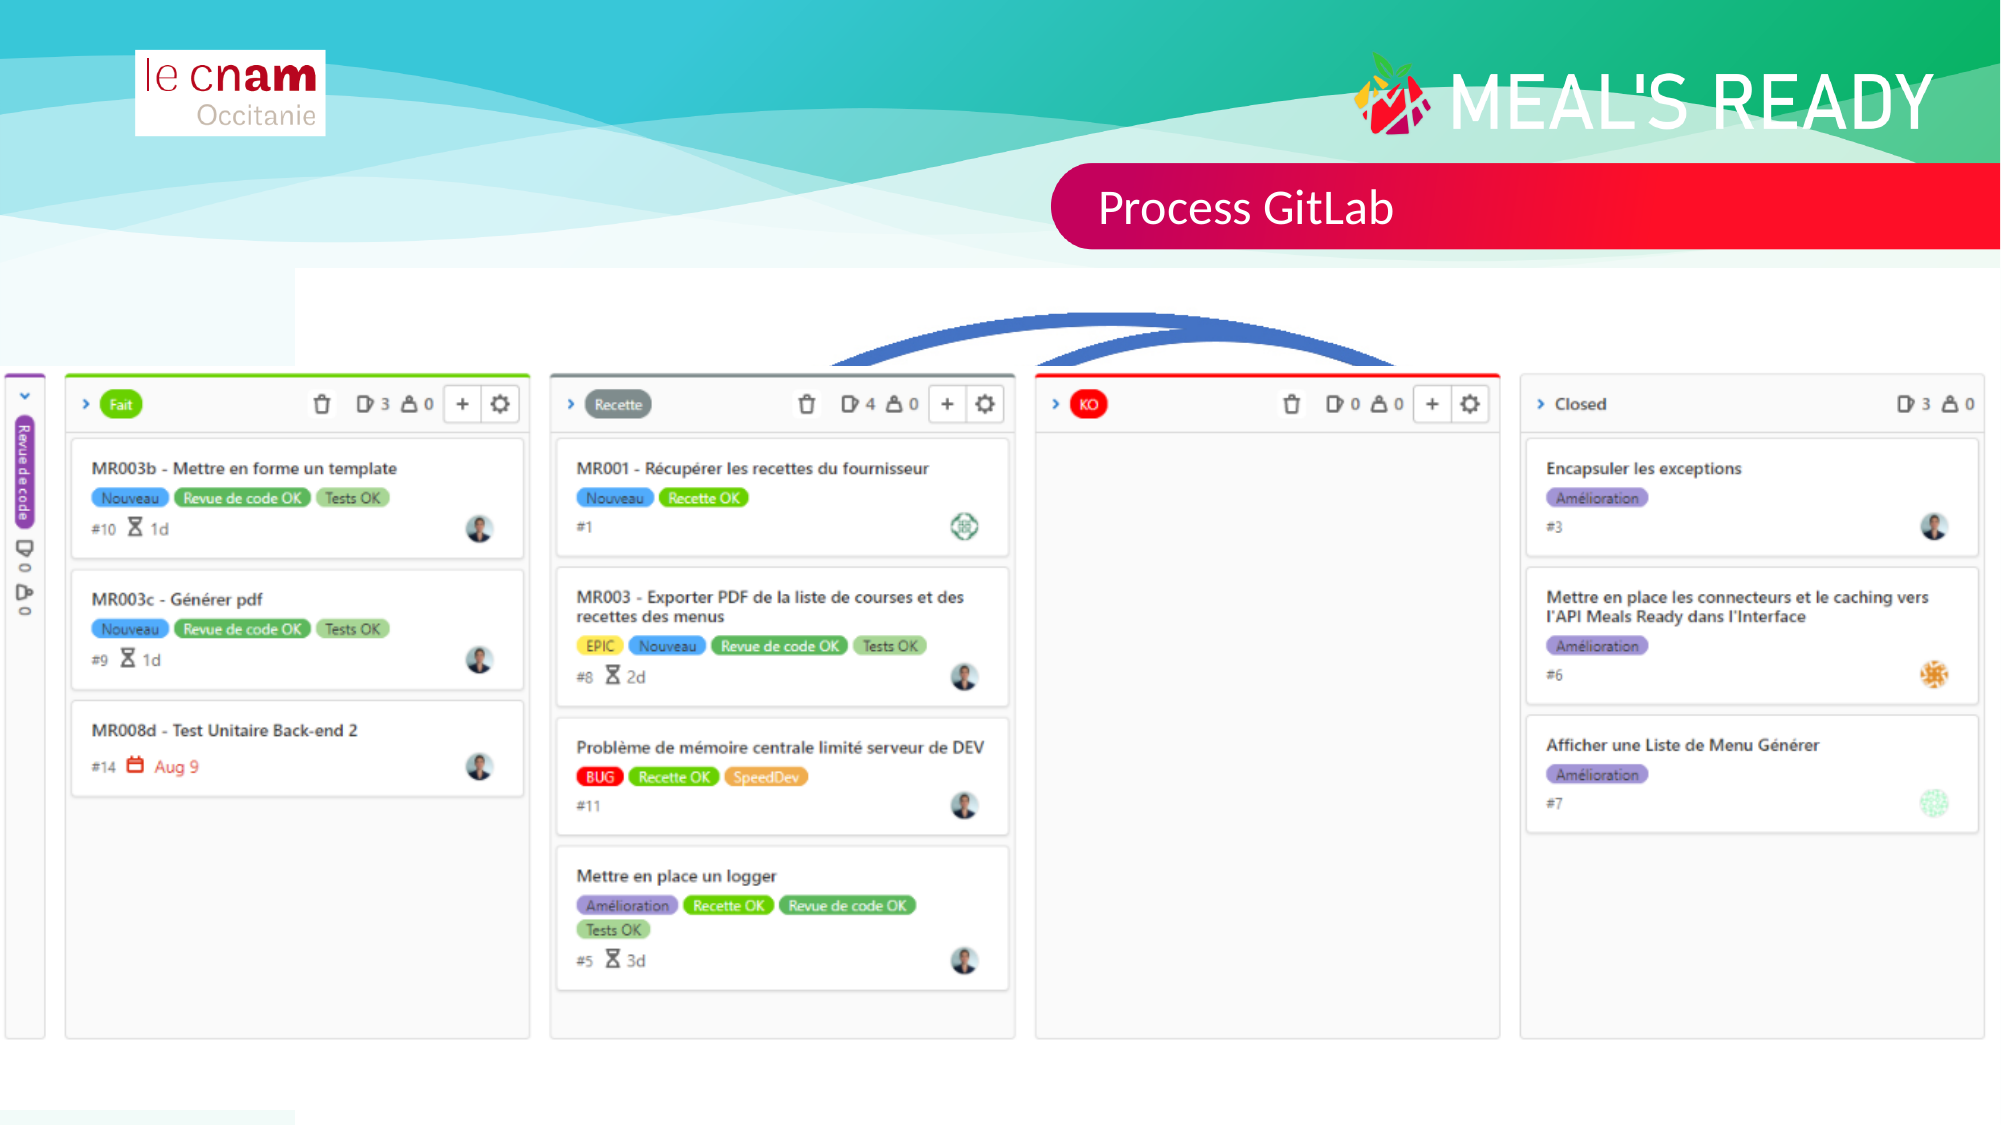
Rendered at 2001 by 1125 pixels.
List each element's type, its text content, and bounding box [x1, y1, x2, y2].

text_box Process GitLab [1083, 173, 2000, 244]
picture [0, 0, 2000, 1125]
